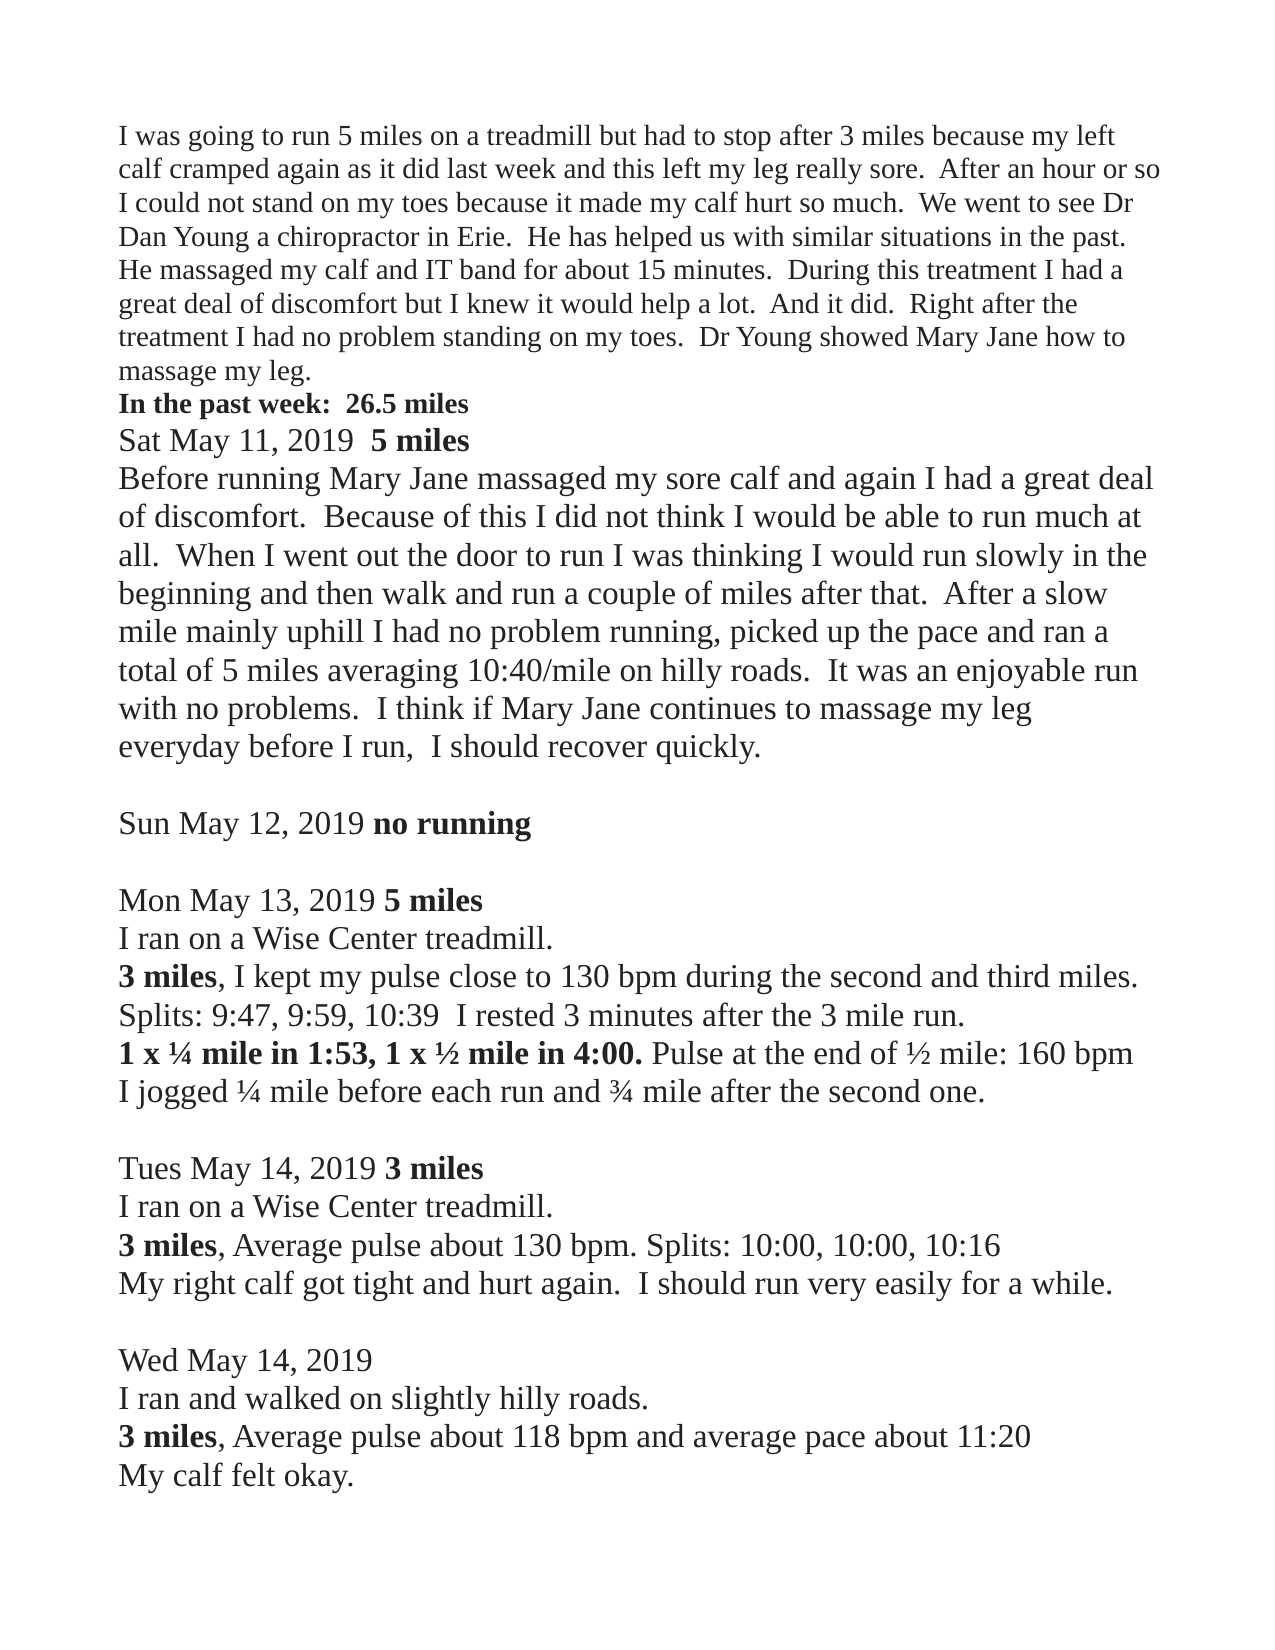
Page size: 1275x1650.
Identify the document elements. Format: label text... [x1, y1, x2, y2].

text Before running Mary Jane massaged my sore calf and again I had a great deal of discomfort. Because of this I did not think I would be able to run much at all. When I went out the door to run I was thinking I would run slowly in the beginning and then walk and run a couple of miles after that. After a slow mile mainly uphill I had no problem running, picked up the pace and ran a total of 5 miles averaging 10:40/mile on hilly roads. It was an enjoyable run with no problems. I think if Mary Jane continues to massage my leg everyday before I run, I should recover quickly. [118, 458, 1161, 765]
text Tues May 14, 2019 3 miles [118, 1148, 1161, 1187]
text I ran and walked on slightly hilly roads. [118, 1378, 1161, 1417]
text Sun May 12, 2019 no running [118, 803, 1161, 842]
text Sat May 11, 2019 5 miles [118, 420, 1161, 458]
text My right calf got tight and hurt again. I should run very easily for a while. [118, 1263, 1161, 1302]
text 1 x ¼ mile in 1:53, 1 x ½ mile in 4:00. Pulse at the end of ½ mile: 160 bpm [118, 1033, 1161, 1072]
text I ran on a Wise Center treadmill. [118, 918, 1161, 957]
text 3 miles, Average pulse about 130 bpm. Splits: 10:00, 10:00, 10:16 [118, 1225, 1161, 1263]
text I jogged ¼ mile before each run and ¾ mile after the second one. [118, 1072, 1161, 1110]
text I ran on a Wise Center treadmill. [118, 1187, 1161, 1225]
text 3 miles, Average pulse about 118 bpm and average pace about 11:20 [118, 1417, 1161, 1455]
text I was going to run 5 miles on a treadmill but had to stop after 3 miles because my left calf cramped again as it did last week and this left my leg really sore. After an hour or so I could not stand on my toes because it made my calf hurt so much. We went to see Dr Dan Young a chiropractor in Erie. He has helped us with similar situations in the past. He massaged my calf and IT band for about 15 minutes. During this treatment I had a great deal of discomfort but I knew it would help a lot. And it did. Right after the treatment I had no problem standing on my toes. Dr Young showed Mary Jane how to massage my leg. [118, 118, 1161, 386]
text My calf felt okay. [118, 1455, 1161, 1493]
text 3 miles, I kept my pulse close to 130 bpm during the second and third miles. Splits: 9:47, 9:59, 10:39 I rested 3 minutes after the 3 mile run. [118, 957, 1161, 1033]
text Mon May 13, 2019 5 miles [118, 880, 1161, 918]
text In the past week: 26.5 miles [118, 386, 1161, 420]
text Wed May 14, 2019 [118, 1340, 1161, 1378]
